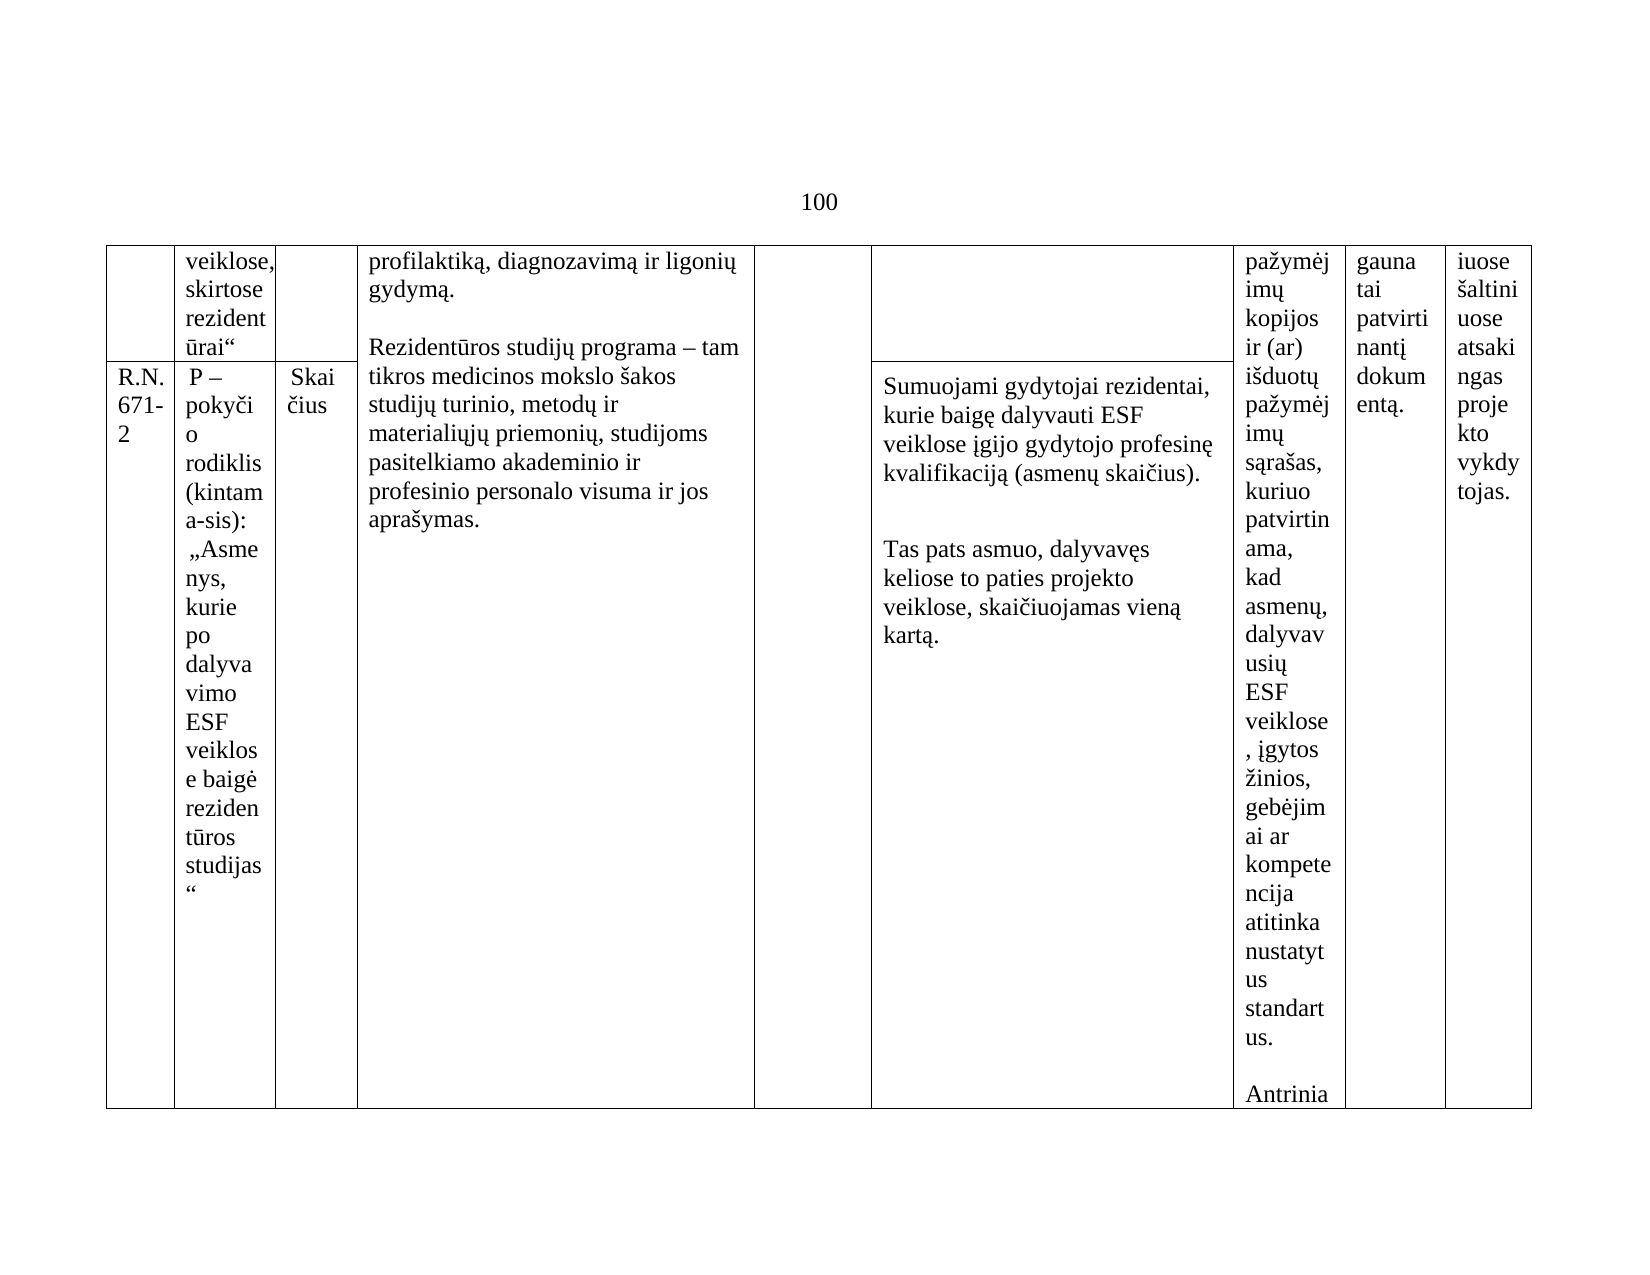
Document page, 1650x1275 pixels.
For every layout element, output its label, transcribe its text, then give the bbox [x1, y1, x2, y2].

table_cell Sumuojami gydytojai rezidentai, kurie baigę dalyvauti ESF veiklose įgijo gydytojo profesinę kvalifikaciją (asmenų skaičius). Tas pats asmuo, dalyvavęs keliose to paties projekto veiklose, skaičiuojamas vieną kartą. [872, 362, 1233, 1108]
table_cell iuose šaltiniuose atsakingas projekto vykdytojas. [1446, 246, 1531, 1108]
table_cell veiklose, skirtose rezidentūrai“ [175, 246, 275, 361]
table_cell P – pokyčio rodiklis (kintama-sis): „Asmenys, kurie po dalyvavimo ESF veiklose baigė rezidentūros studijas“ [175, 362, 275, 1108]
table_cell profilaktiką, diagnozavimą ir ligonių gydymą. Rezidentūros studijų programa – tam tikros medicinos mokslo šakos studijų turinio, metodų ir materialiųjų priemonių, studijoms pasitelkiamo akademinio ir profesinio personalo visuma ir jos aprašymas. [358, 246, 754, 1108]
table_cell [276, 246, 357, 361]
table_cell [872, 246, 1233, 361]
table_cell [755, 246, 871, 1108]
table_cell [107, 246, 174, 361]
table_cell gauna tai patvirtinantį dokumentą. [1346, 246, 1445, 1108]
table_cell Skaičius [276, 362, 357, 1108]
table_cell pažymėjimų kopijos ir (ar) išduotų pažymėjimų sąrašas, kuriuo patvirtinama, kad asmenų, dalyvavusių ESF veiklose, įgytos žinios, gebėjimai ar kompetencija atitinka nustatytus standartus. Antrinia [1234, 246, 1345, 1108]
table_cell R.N.671-2 [107, 362, 174, 1108]
